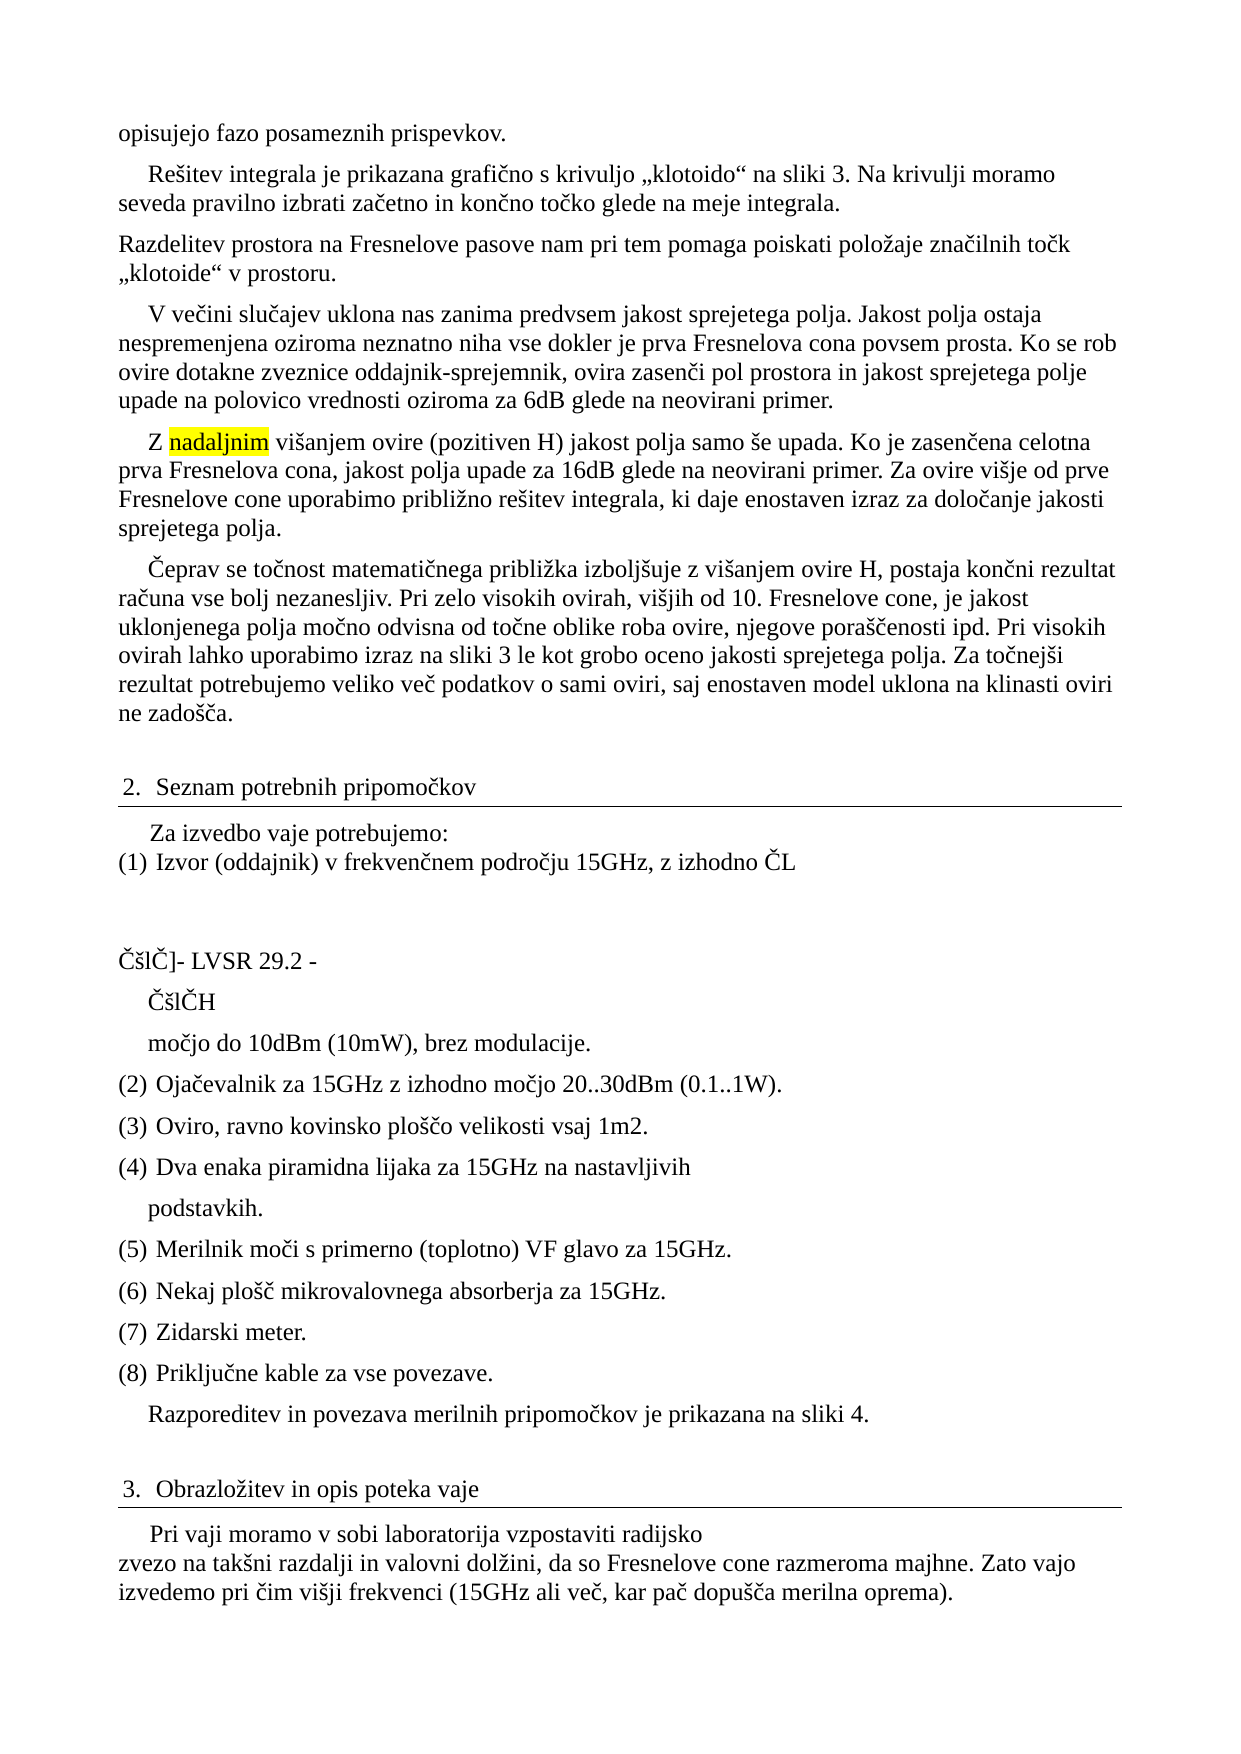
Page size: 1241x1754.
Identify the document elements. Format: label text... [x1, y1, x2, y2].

text (7) Zidarski meter. [118, 1317, 1122, 1346]
text močjo do 10dBm (10mW), brez modulacije. [148, 1028, 1122, 1057]
text podstavkih. [148, 1193, 1122, 1222]
text Čeprav se točnost matematičnega približka izboljšuje z višanjem ovire H, postaja končni rezultat računa vse bolj nezanesljiv. Pri zelo visokih ovirah, višjih od 10. Fresnelove cone, je jakost uklonjenega polja močno odvisna od točne oblike roba ovire, njegove poraščenosti ipd. Pri visokih ovirah lahko uporabimo izraz na sliki 3 le kot grobo oceno jakosti sprejetega polja. Za točnejši rezultat potrebujemo veliko več podatkov o sami oviri, saj enostaven model uklona na klinasti oviri ne zadošča. [118, 554, 1122, 727]
text 3. Obrazložitev in opis poteka vaje [118, 1469, 1122, 1507]
text Razporeditev in povezava merilnih pripomočkov je prikazana na sliki 4. [118, 1399, 1122, 1428]
text ČšlČ]- LVSR 29.2 - [118, 946, 1122, 974]
text opisujejo fazo posameznih prispevkov. [118, 118, 1122, 147]
text Z nadaljnim višanjem ovire (pozitiven H) jakost polja samo še upada. Ko je zasenčena celotna prva Fresnelova cona, jakost polja upade za 16dB glede na neovirani primer. Za ovire višje od prve Fresnelove cone uporabimo približno rešitev integrala, ki daje enostaven izraz za določanje jakosti sprejetega polja. [118, 427, 1122, 542]
text (8) Priključne kable za vse povezave. [118, 1358, 1122, 1387]
text (1) Izvor (oddajnik) v frekvenčnem področju 15GHz, z izhodno ČL [118, 847, 1122, 876]
text (6) Nekaj plošč mikrovalovnega absorberja za 15GHz. [118, 1276, 1122, 1304]
text Rešitev integrala je prikazana grafično s krivuljo „klotoido“ na sliki 3. Na krivulji moramo seveda pravilno izbrati začetno in končno točko glede na meje integrala. [118, 159, 1122, 217]
text zvezo na takšni razdalji in valovni dolžini, da so Fresnelove cone razmeroma majhne. Zato vajo izvedemo pri čim višji frekvenci (15GHz ali več, kar pač dopušča merilna oprema). [118, 1548, 1122, 1606]
text Pri vaji moramo v sobi laboratorija vzpostaviti radijsko [118, 1519, 1122, 1548]
text (3) Oviro, ravno kovinsko ploščo velikosti vsaj 1m2. [118, 1111, 1122, 1139]
text (4) Dva enaka piramidna lijaka za 15GHz na nastavljivih [118, 1152, 1122, 1181]
text Za izvedbo vaje potrebujemo: [118, 818, 1122, 847]
text ČšlČH [148, 987, 1122, 1016]
text 2. Seznam potrebnih pripomočkov [118, 768, 1122, 806]
text Razdelitev prostora na Fresnelove pasove nam pri tem pomaga poiskati položaje značilnih točk „klotoide“ v prostoru. [118, 229, 1122, 287]
text (5) Merilnik moči s primerno (toplotno) VF glavo za 15GHz. [118, 1234, 1122, 1263]
text V večini slučajev uklona nas zanima predvsem jakost sprejetega polja. Jakost polja ostaja nespremenjena oziroma neznatno niha vse dokler je prva Fresnelova cona povsem prosta. Ko se rob ovire dotakne zveznice oddajnik-sprejemnik, ovira zasenči pol prostora in jakost sprejetega polje upade na polovico vrednosti oziroma za 6dB glede na neovirani primer. [118, 299, 1122, 414]
text (2) Ojačevalnik za 15GHz z izhodno močjo 20..30dBm (0.1..1W). [118, 1069, 1122, 1098]
